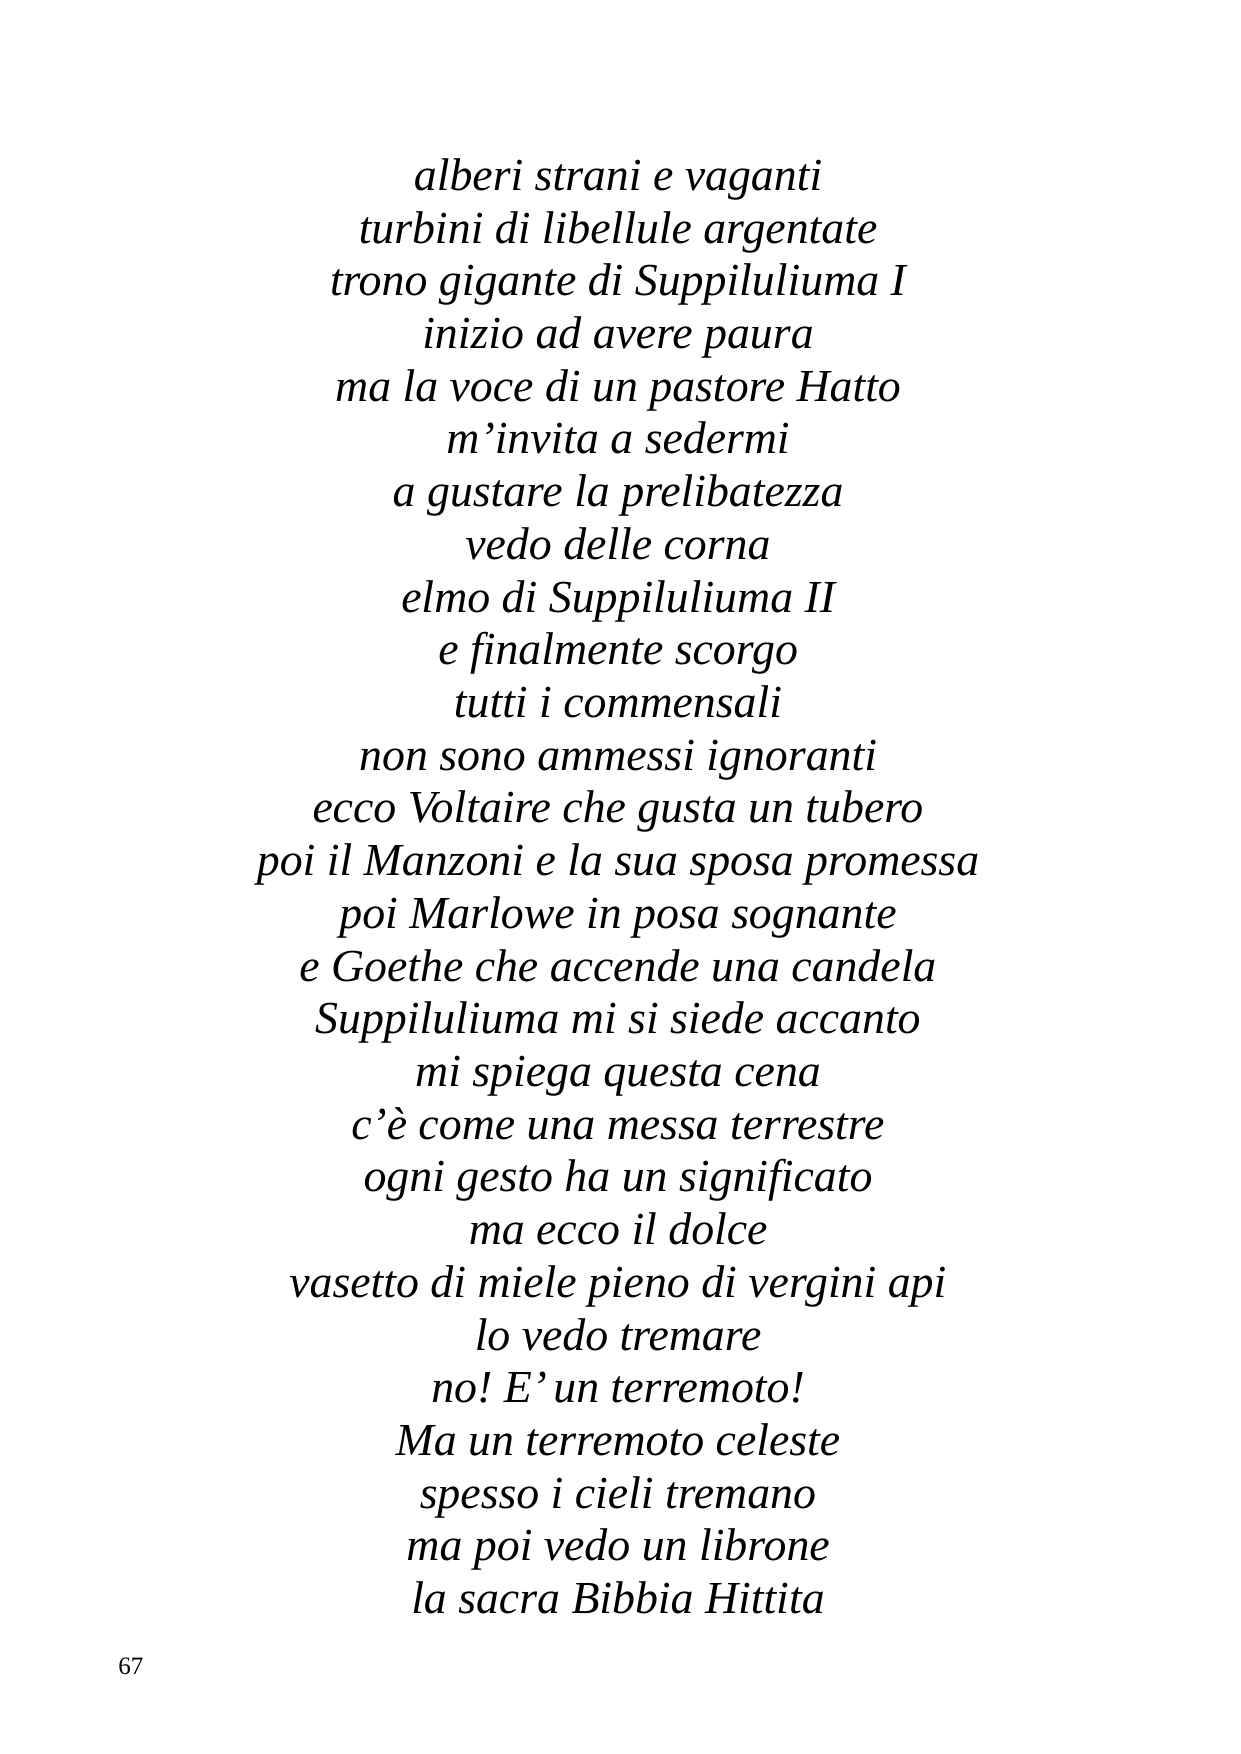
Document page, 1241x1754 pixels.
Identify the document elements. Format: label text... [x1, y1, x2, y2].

text ma poi vedo un librone [118, 1518, 1122, 1571]
text vedo delle corna [118, 517, 1122, 569]
text poi Marlowe in posa sognante [118, 886, 1122, 938]
text e Goethe che accende una candela [118, 938, 1122, 991]
text e finalmente scorgo [118, 622, 1122, 675]
text ma ecco il dolce [118, 1202, 1122, 1254]
text poi il Manzoni e la sua sposa promessa [118, 833, 1122, 886]
text no! E’ un terremoto! [118, 1360, 1122, 1413]
text m’invita a sedermi [118, 411, 1122, 464]
text elmo di Suppiluliuma II [118, 569, 1122, 622]
text inizio ad avere paura [118, 306, 1122, 358]
text tutti i commensali [118, 675, 1122, 727]
text mi spiega questa cena [118, 1044, 1122, 1096]
text Suppiluliuma mi si siede accanto [118, 991, 1122, 1044]
text la sacra Bibbia Hittita [118, 1571, 1122, 1623]
text c’è come una messa terrestre [118, 1096, 1122, 1149]
text non sono ammessi ignoranti [118, 727, 1122, 780]
text Ma un terremoto celeste [118, 1413, 1122, 1465]
text alberi strani e vaganti [118, 148, 1122, 200]
text a gustare la prelibatezza [118, 464, 1122, 517]
text lo vedo tremare [118, 1307, 1122, 1360]
text ma la voce di un pastore Hatto [118, 358, 1122, 411]
text ecco Voltaire che gusta un tubero [118, 780, 1122, 833]
text spesso i cieli tremano [118, 1465, 1122, 1518]
text vasetto di miele pieno di vergini api [118, 1254, 1122, 1307]
text turbini di libellule argentate [118, 200, 1122, 253]
text ogni gesto ha un significato [118, 1149, 1122, 1202]
text trono gigante di Suppiluliuma I [118, 253, 1122, 306]
